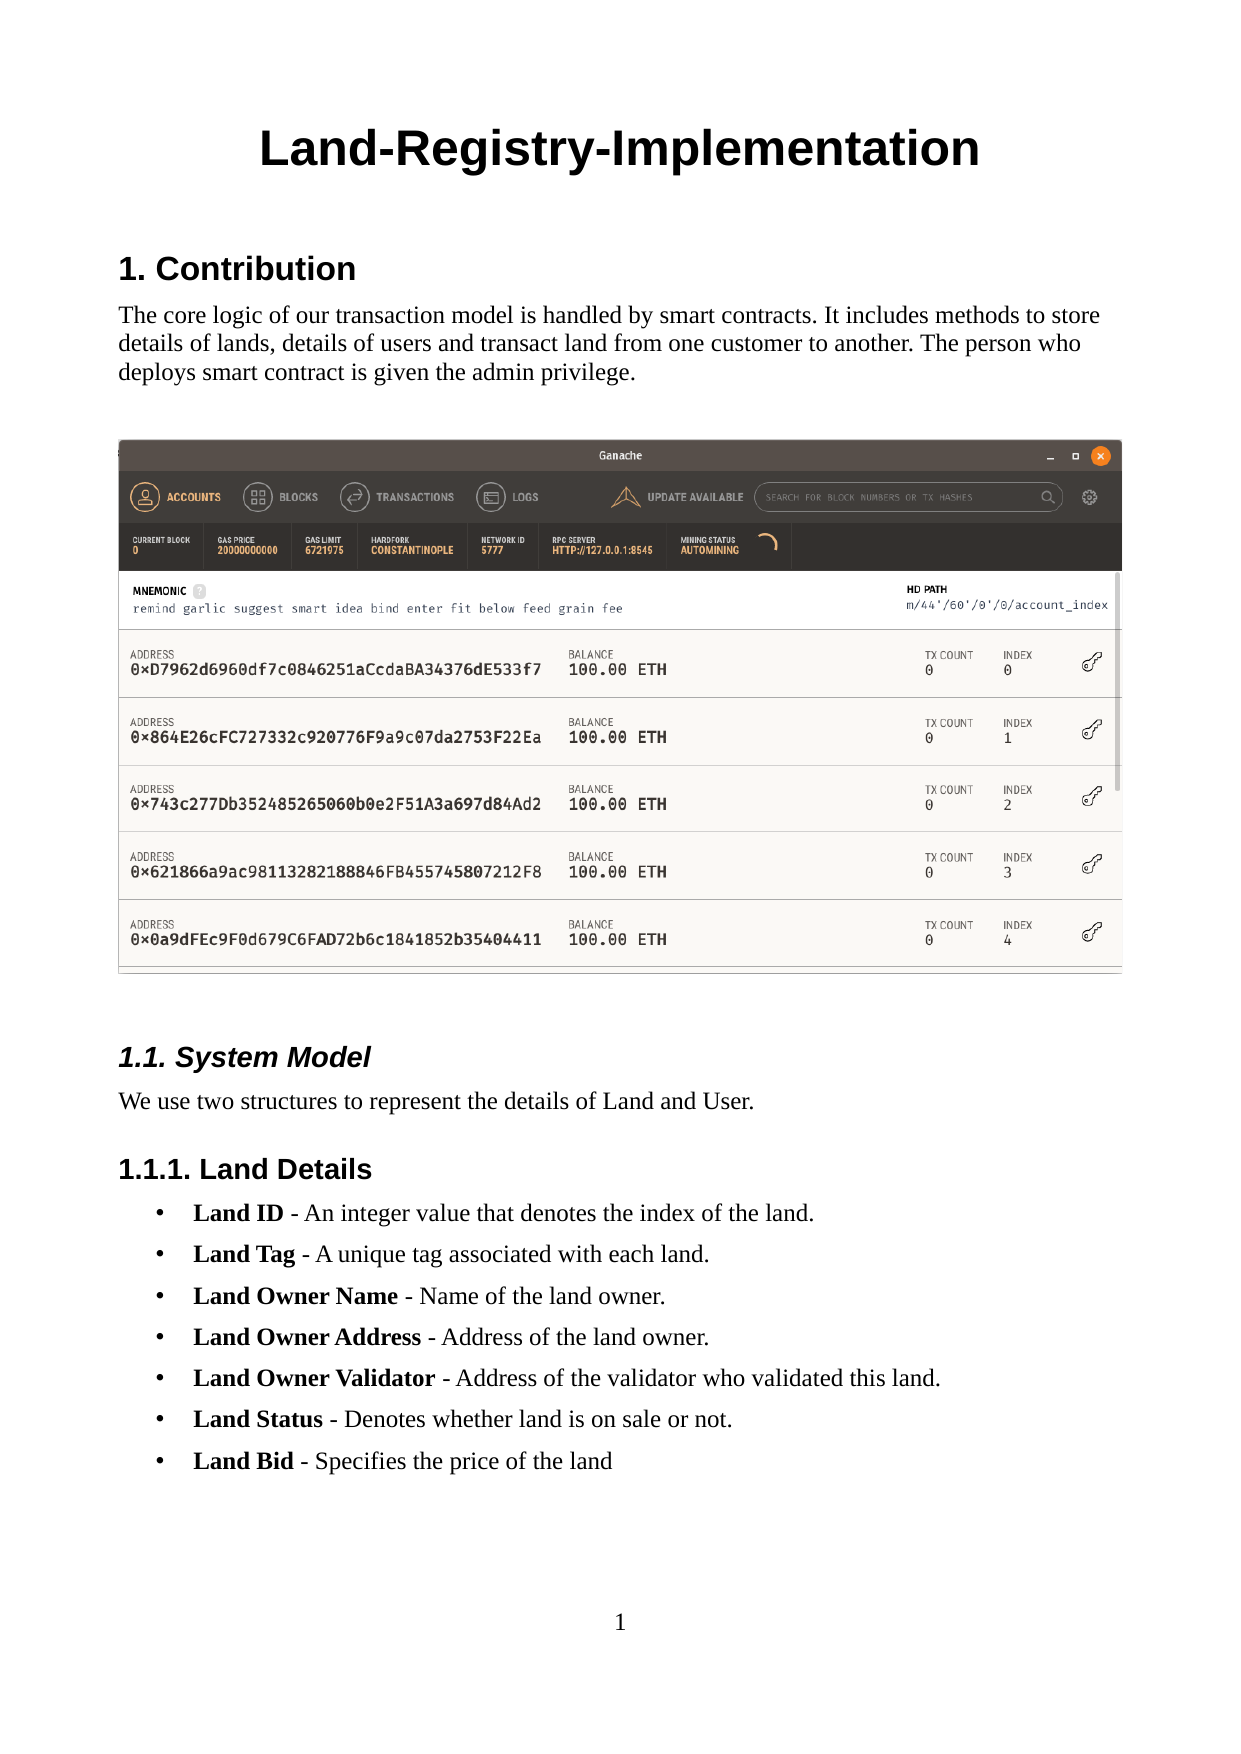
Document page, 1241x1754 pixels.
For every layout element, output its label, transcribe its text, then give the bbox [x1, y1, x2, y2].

list Land Owner Address - Address of the land owner. [156, 1322, 1122, 1351]
list Land Owner Validator - Address of the validator who validated this land. [156, 1363, 1122, 1392]
subtitle System Model [118, 1040, 1122, 1073]
subtitle Contribution [118, 248, 1122, 287]
title Land-Registry-Implementation [118, 118, 1122, 176]
subtitle Land Details [118, 1152, 1122, 1186]
text The core logic of our transaction model is handled by smart contracts. It includes methods to store details of lands, details of users and transact land from one customer to another. The person who deploys smart contract is given the admin privilege. [118, 300, 1122, 386]
list Land Tag - A unique tag associated with each land. [156, 1239, 1122, 1268]
list Land Owner Name - Name of the land owner. [156, 1281, 1122, 1309]
picture [118, 439, 1123, 974]
list Land ID - An integer value that denotes the index of the land. [156, 1198, 1122, 1227]
text We use two structures to represent the details of Land and User. [118, 1086, 1122, 1115]
list Land Bid - Specifies the price of the land [156, 1446, 1122, 1474]
list Land Status - Denotes whether land is on sale or not. [156, 1404, 1122, 1433]
